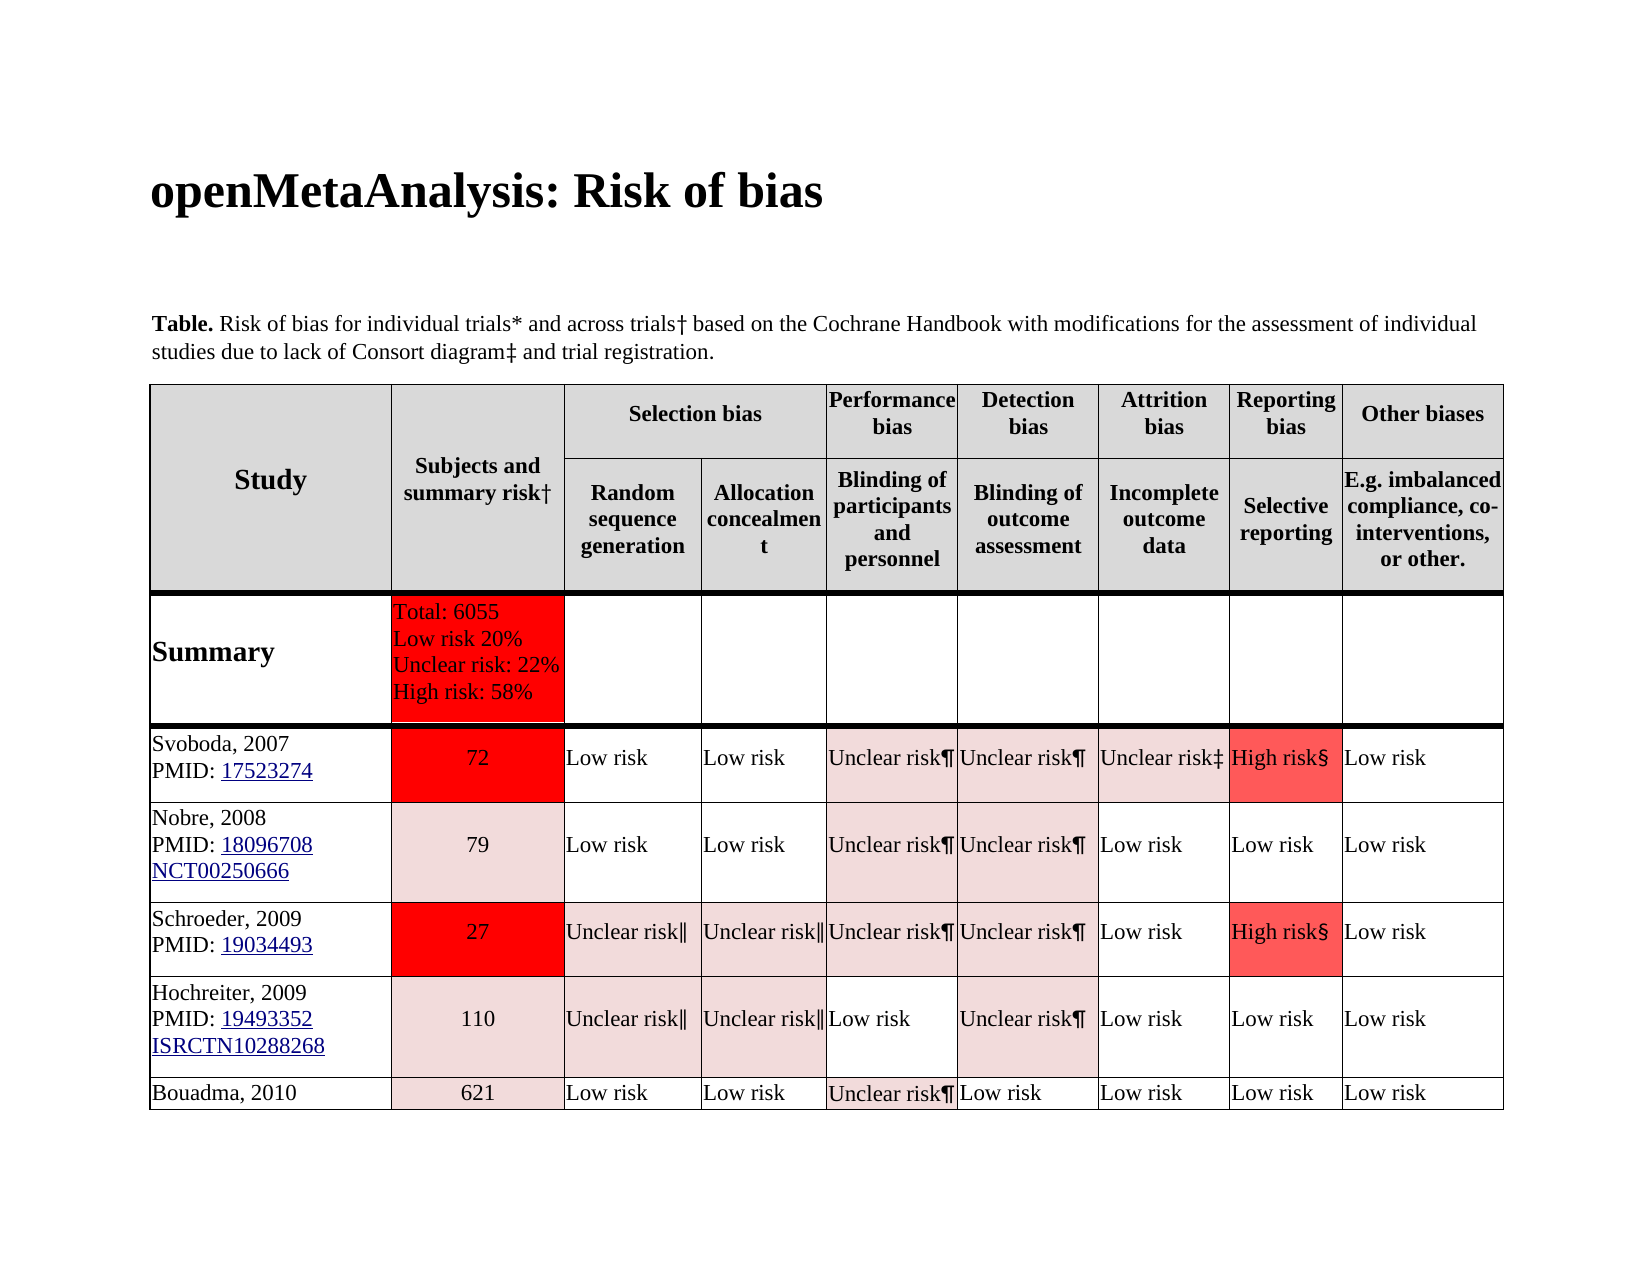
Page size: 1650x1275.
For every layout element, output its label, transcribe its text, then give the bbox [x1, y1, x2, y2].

table_cell [827, 596, 957, 722]
table_cell 72 [392, 729, 564, 802]
table_header Table. Risk of bias for individual trials* and across trials† based on the Cochrane Handbook with modifications for the assessment of individual studies due to lack of Consort diagram‡ and trial registration. [151, 308, 1503, 384]
table_cell Low risk [565, 803, 701, 902]
table_cell Bouadma, 2010 [151, 1078, 391, 1109]
table_cell Unclear risk‖ [702, 977, 826, 1077]
table_cell Low risk [702, 729, 826, 802]
table_cell Nobre, 2008 PMID: 18096708 NCT00250666 [151, 803, 391, 902]
table_cell Incomplete outcome data [1099, 459, 1229, 590]
table_cell [1343, 596, 1503, 722]
table_cell Unclear risk‖ [565, 903, 701, 976]
table_cell Schroeder, 2009 PMID: 19034493 [151, 903, 391, 976]
table_cell [958, 596, 1098, 722]
table_cell [1230, 596, 1342, 722]
table_cell Low risk [1343, 729, 1503, 802]
table_cell Unclear risk¶ [827, 803, 957, 902]
table_cell E.g. imbalanced compliance, co-interventions, or other. [1343, 459, 1503, 590]
table_cell Unclear risk¶ [827, 903, 957, 976]
table_cell Low risk [1099, 903, 1229, 976]
table_cell Random sequence generation [565, 459, 701, 590]
table_cell Subjects and summary risk† [392, 385, 564, 590]
table_cell Hochreiter, 2009 PMID: 19493352 ISRCTN10288268 [151, 977, 391, 1077]
table_cell Low risk [1230, 977, 1342, 1077]
table_cell Study [151, 385, 391, 590]
table_cell [702, 596, 826, 722]
table_cell Low risk [1230, 803, 1342, 902]
table_cell High risk§ [1230, 729, 1342, 802]
table_cell Unclear risk¶ [958, 803, 1098, 902]
table_cell Low risk [1230, 1078, 1342, 1109]
table_cell Svoboda, 2007 PMID: 17523274 [151, 729, 391, 802]
table_cell Low risk [565, 729, 701, 802]
table_cell Unclear risk¶ [827, 729, 957, 802]
table_cell Unclear risk‖ [702, 903, 826, 976]
table_cell Unclear risk‖ [565, 977, 701, 1077]
table_cell Blinding of participants and personnel [827, 459, 957, 590]
table_cell Low risk [702, 1078, 826, 1109]
table_cell Other biases [1343, 385, 1503, 458]
table_cell Low risk [1343, 903, 1503, 976]
table_cell Summary [151, 596, 391, 722]
table_cell Detection bias [958, 385, 1098, 458]
text openMetaAnalysis: Risk of bias [150, 160, 1500, 218]
table_cell Low risk [1099, 977, 1229, 1077]
table_cell [565, 596, 701, 722]
table_cell Low risk [1343, 803, 1503, 902]
table_cell Selection bias [565, 385, 826, 458]
table_cell 621 [392, 1078, 564, 1109]
table_cell Low risk [958, 1078, 1098, 1109]
table_cell Low risk [702, 803, 826, 902]
table_cell Blinding of outcome assessment [958, 459, 1098, 590]
table_cell Low risk [827, 977, 957, 1077]
table_cell Low risk [1343, 1078, 1503, 1109]
table_cell 110 [392, 977, 564, 1077]
table_cell Performance bias [827, 385, 957, 458]
table_cell Unclear risk¶ [827, 1078, 957, 1109]
table_cell Low risk [1343, 977, 1503, 1077]
table_cell Unclear risk¶ [958, 729, 1098, 802]
table_cell 79 [392, 803, 564, 902]
table_cell High risk§ [1230, 903, 1342, 976]
table_cell Low risk [565, 1078, 701, 1109]
table_cell 27 [392, 903, 564, 976]
table_cell Selective reporting [1230, 459, 1342, 590]
table_cell Low risk [1099, 803, 1229, 902]
table_cell Unclear risk‡ [1099, 729, 1229, 802]
table_cell [1099, 596, 1229, 722]
table_cell Reporting bias [1230, 385, 1342, 458]
table_cell Attrition bias [1099, 385, 1229, 458]
table_cell Unclear risk¶ [958, 977, 1098, 1077]
table_cell Allocation concealment [702, 459, 826, 590]
table_cell Unclear risk¶ [958, 903, 1098, 976]
table_cell Total: 6055 Low risk 20% Unclear risk: 22% High risk: 58% [392, 596, 564, 722]
table_cell Low risk [1099, 1078, 1229, 1109]
